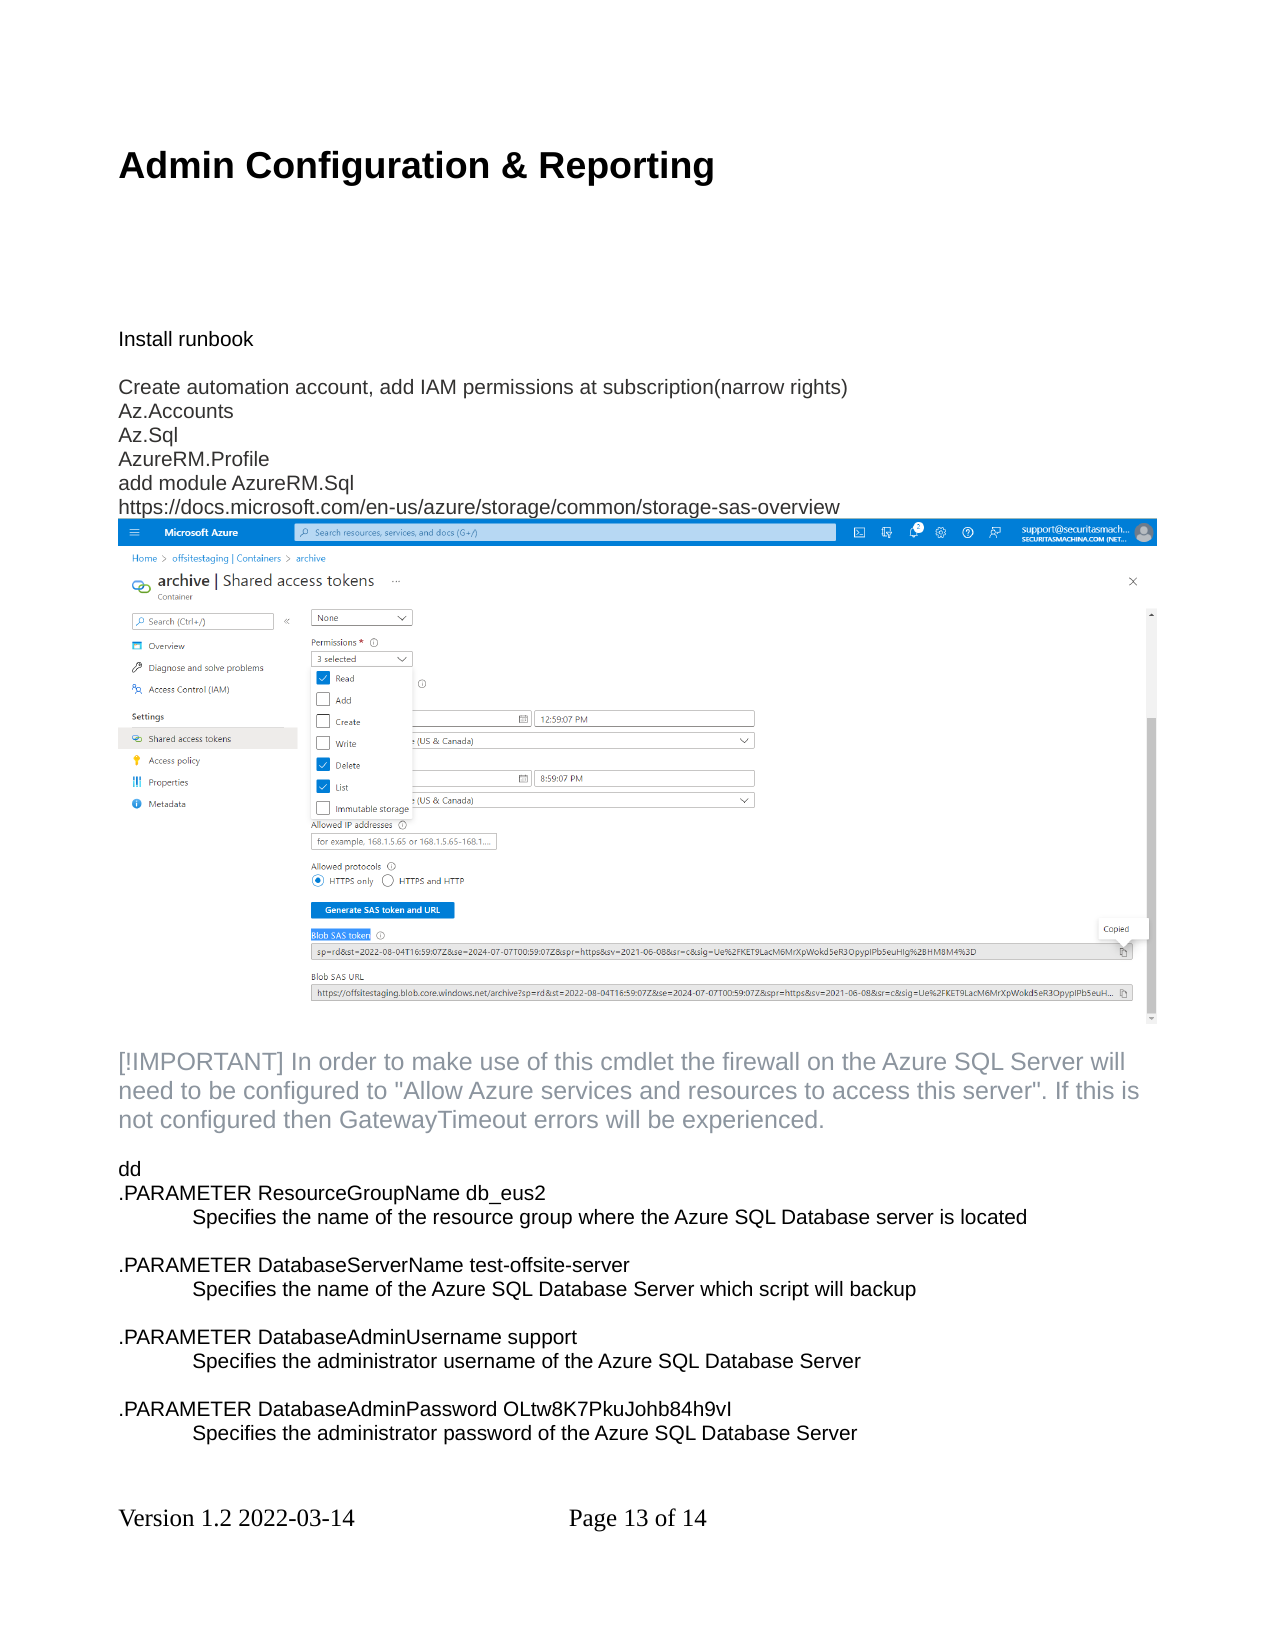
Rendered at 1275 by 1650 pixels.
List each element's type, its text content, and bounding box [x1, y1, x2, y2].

text add module AzureRM.Sql [118, 471, 1157, 495]
text .PARAMETER DatabaseServerName test-offsite-server [118, 1253, 1157, 1277]
text Specifies the administrator password of the Azure SQL Database Server [118, 1421, 1157, 1445]
text Specifies the name of the resource group where the Azure SQL Database server is located [118, 1205, 1157, 1229]
text [!IMPORTANT] In order to make use of this cmdlet the firewall on the Azure SQL Server will need to be configured to "Allow Azure services and resources to access this server". If this is not configured then GatewayTimeout errors will be experienced. [118, 1047, 1157, 1133]
text Install runbook [118, 327, 1157, 351]
text .PARAMETER DatabaseAdminUsername support [118, 1325, 1157, 1349]
text Az.Accounts [118, 399, 1157, 423]
text Specifies the name of the Azure SQL Database Server which script will backup [118, 1277, 1157, 1301]
text AzureRM.Profile [118, 447, 1157, 471]
text Specifies the administrator username of the Azure SQL Database Server [118, 1349, 1157, 1373]
text .PARAMETER ResourceGroupName db_eus2 [118, 1181, 1157, 1205]
text https://docs.microsoft.com/en-us/azure/storage/common/storage-sas-overview [118, 495, 1157, 518]
subtitle Admin Configuration & Reporting [118, 143, 1157, 186]
text Create automation account, add IAM permissions at subscription(narrow rights) [118, 375, 1157, 399]
text .PARAMETER DatabaseAdminPassword OLtw8K7PkuJohb84h9vI [118, 1397, 1157, 1421]
picture [118, 518, 1157, 1024]
text dd [118, 1157, 1157, 1181]
text Az.Sql [118, 423, 1157, 447]
